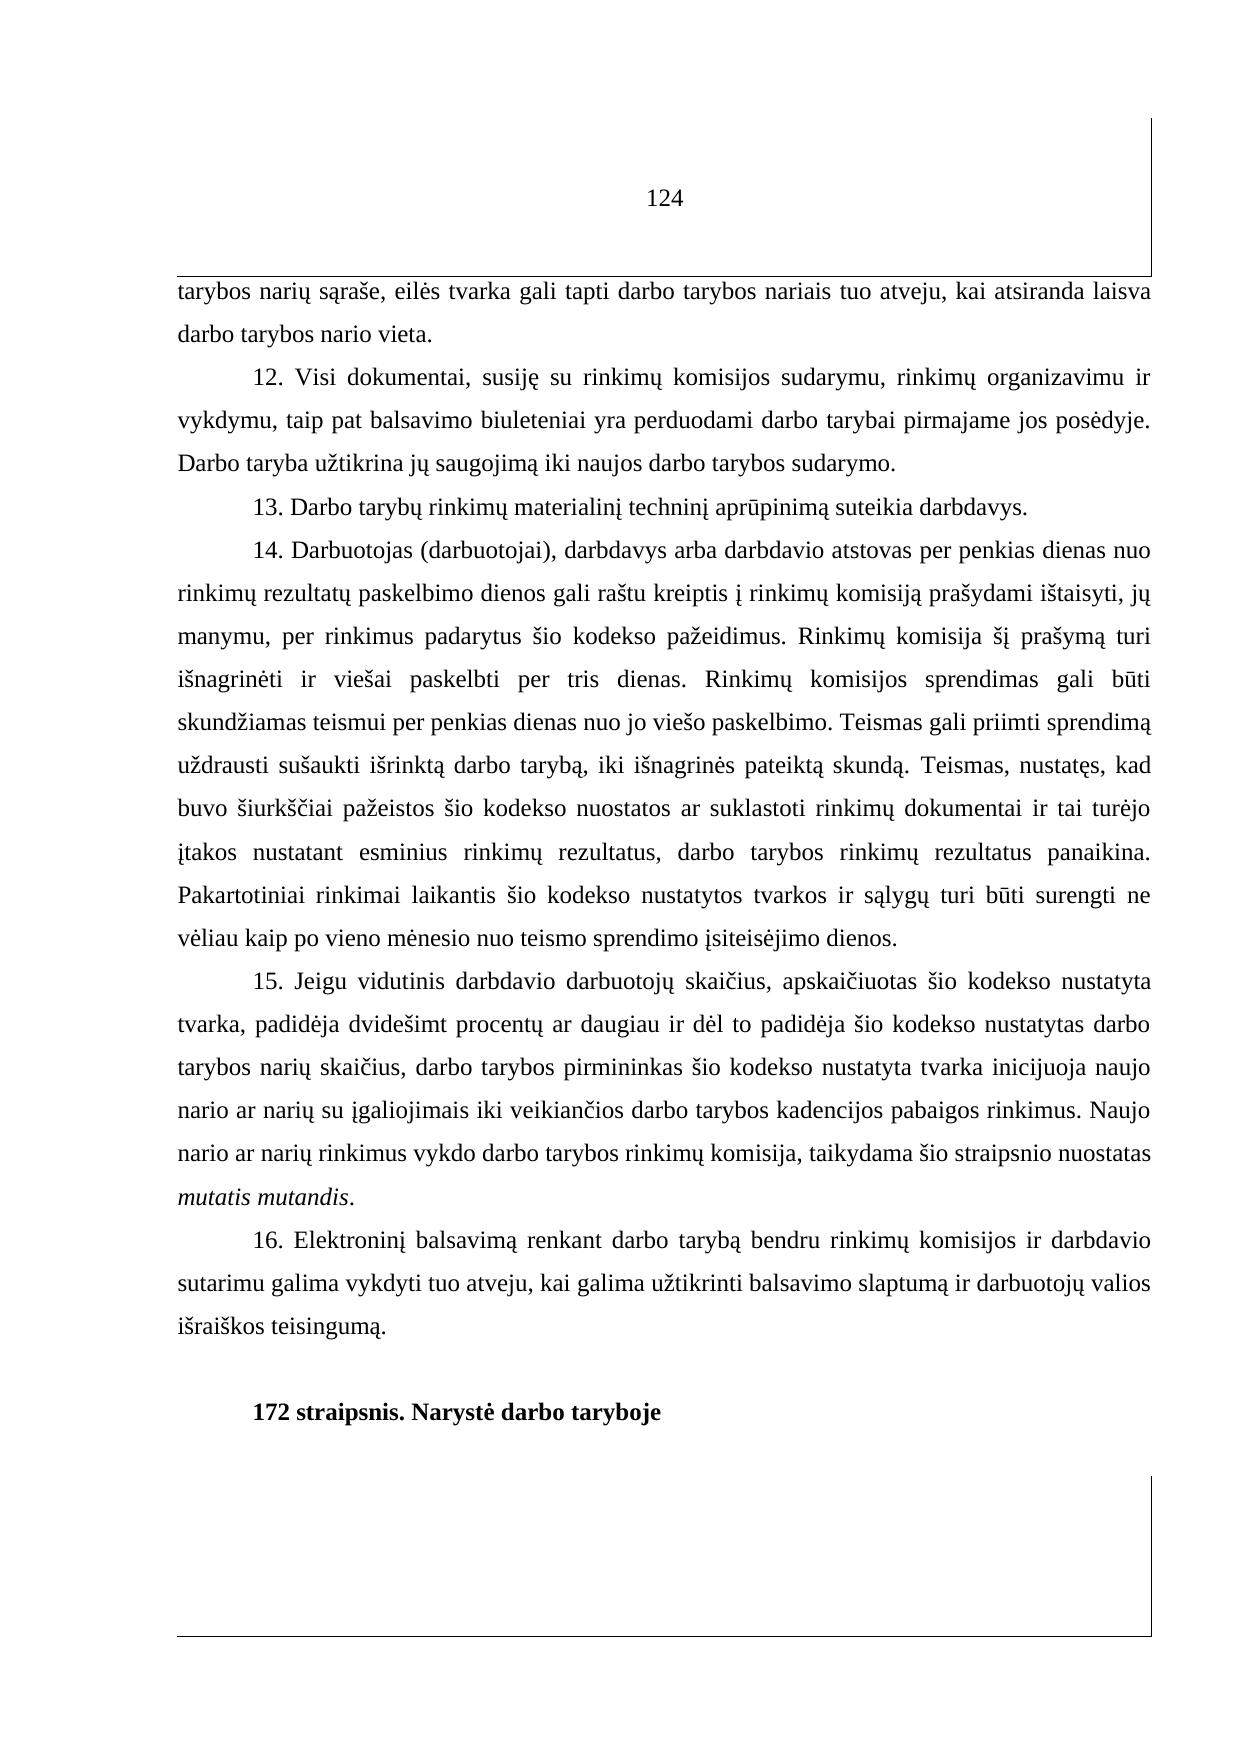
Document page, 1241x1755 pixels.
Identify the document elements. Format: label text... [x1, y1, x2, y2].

text 172 straipsnis. Narystė darbo taryboje [177, 1397, 1152, 1426]
text 16. Elektroninį balsavimą renkant darbo tarybą bendru rinkimų komisijos ir darbdavio sutarimu galima vykdyti tuo atveju, kai galima užtikrinti balsavimo slaptumą ir darbuotojų valios išraiškos teisingumą. [177, 1225, 1152, 1340]
text 12. Visi dokumentai, susiję su rinkimų komisijos sudarymu, rinkimų organizavimu ir vykdymu, taip pat balsavimo biuleteniai yra perduodami darbo tarybai pirmajame jos posėdyje. Darbo taryba užtikrina jų saugojimą iki naujos darbo tarybos sudarymo. [177, 362, 1152, 477]
text 14. Darbuotojas (darbuotojai), darbdavys arba darbdavio atstovas per penkias dienas nuo rinkimų rezultatų paskelbimo dienos gali raštu kreiptis į rinkimų komisiją prašydami ištaisyti, jų manymu, per rinkimus padarytus šio kodekso pažeidimus. Rinkimų komisija šį prašymą turi išnagrinėti ir viešai paskelbti per tris dienas. Rinkimų komisijos sprendimas gali būti skundžiamas teismui per penkias dienas nuo jo viešo paskelbimo. Teismas gali priimti sprendimą uždrausti sušaukti išrinktą darbo tarybą, iki išnagrinės pateiktą skundą. Teismas, nustatęs, kad buvo šiurkščiai pažeistos šio kodekso nuostatos ar suklastoti rinkimų dokumentai ir tai turėjo įtakos nustatant esminius rinkimų rezultatus, darbo tarybos rinkimų rezultatus panaikina. Pakartotiniai rinkimai laikantis šio kodekso nustatytos tvarkos ir sąlygų turi būti surengti ne vėliau kaip po vieno mėnesio nuo teismo sprendimo įsiteisėjimo dienos. [177, 535, 1152, 952]
text 13. Darbo tarybų rinkimų materialinį techninį aprūpinimą suteikia darbdavys. [177, 492, 1152, 520]
text 15. Jeigu vidutinis darbdavio darbuotojų skaičius, apskaičiuotas šio kodekso nustatyta tvarka, padidėja dvidešimt procentų ar daugiau ir dėl to padidėja šio kodekso nustatytas darbo tarybos narių skaičius, darbo tarybos pirmininkas šio kodekso nustatyta tvarka inicijuoja naujo nario ar narių su įgaliojimais iki veikiančios darbo tarybos kadencijos pabaigos rinkimus. Naujo nario ar narių rinkimus vykdo darbo tarybos rinkimų komisija, taikydama šio straipsnio nuostatas mutatis mutandis. [177, 966, 1152, 1210]
text tarybos narių sąraše, eilės tvarka gali tapti darbo tarybos nariais tuo atveju, kai atsiranda laisva darbo tarybos nario vieta. [177, 276, 1152, 348]
